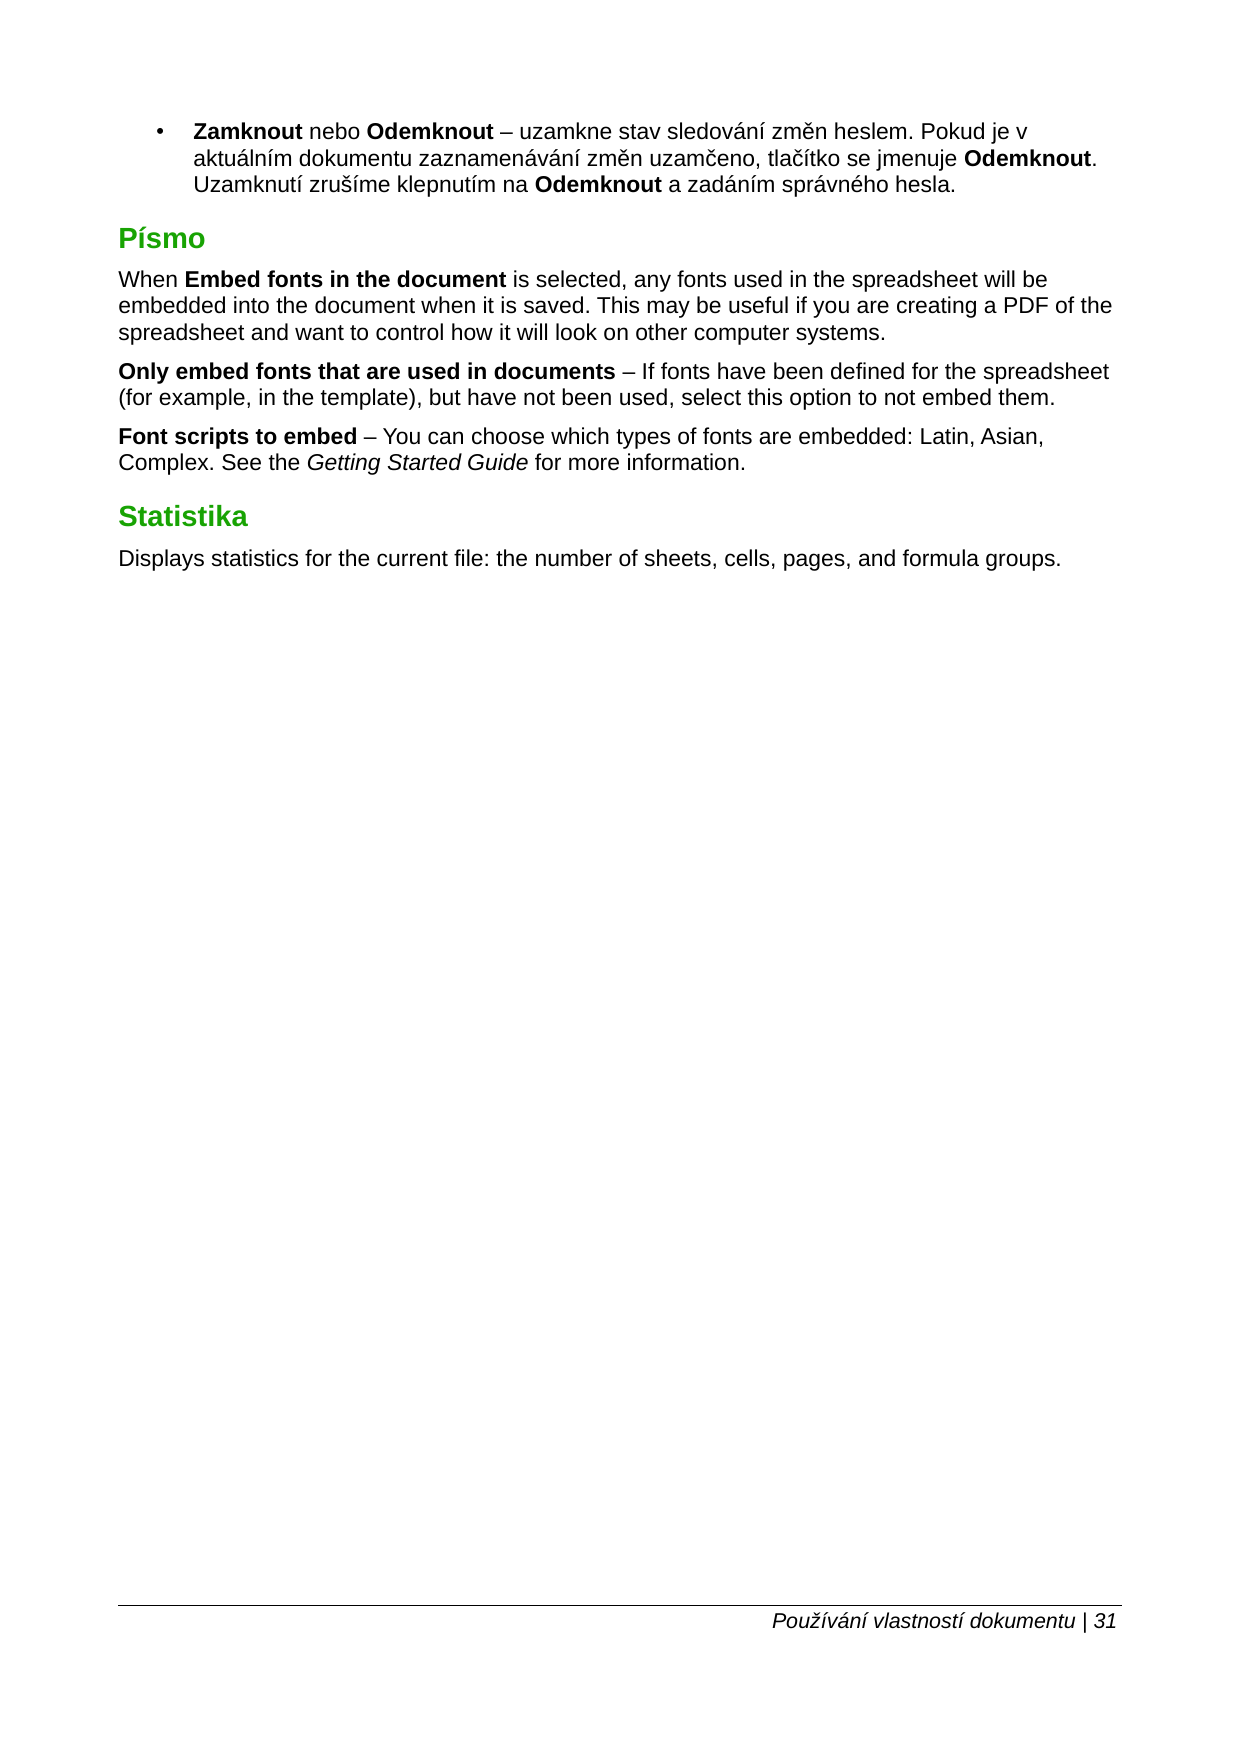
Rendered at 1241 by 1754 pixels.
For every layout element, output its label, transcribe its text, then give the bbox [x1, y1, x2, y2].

text When Embed fonts in the document is selected, any fonts used in the spreadsheet will be embedded into the document when it is saved. This may be useful if you are creating a PDF of the spreadsheet and want to control how it will look on other computer systems. [118, 266, 1122, 345]
subtitle Statistika [118, 499, 1122, 533]
subtitle Písmo [118, 221, 1122, 254]
text Only embed fonts that are used in documents – If fonts have been defined for the spreadsheet (for example, in the template), but have not been used, select this option to not embed them. [118, 358, 1122, 410]
text Font scripts to embed – You can choose which types of fonts are embedded: Latin, Asian, Complex. See the Getting Started Guide for more information. [118, 423, 1122, 476]
list Zamknout nebo Odemknout – uzamkne stav sledování změn heslem. Pokud je v aktuálním dokumentu zaznamenávání změn uzamčeno, tlačítko se jmenuje Odemknout. Uzamknutí zrušíme klepnutím na Odemknout a zadáním správného hesla. [156, 118, 1122, 197]
text Displays statistics for the current file: the number of sheets, cells, pages, and formula groups. [118, 544, 1122, 571]
